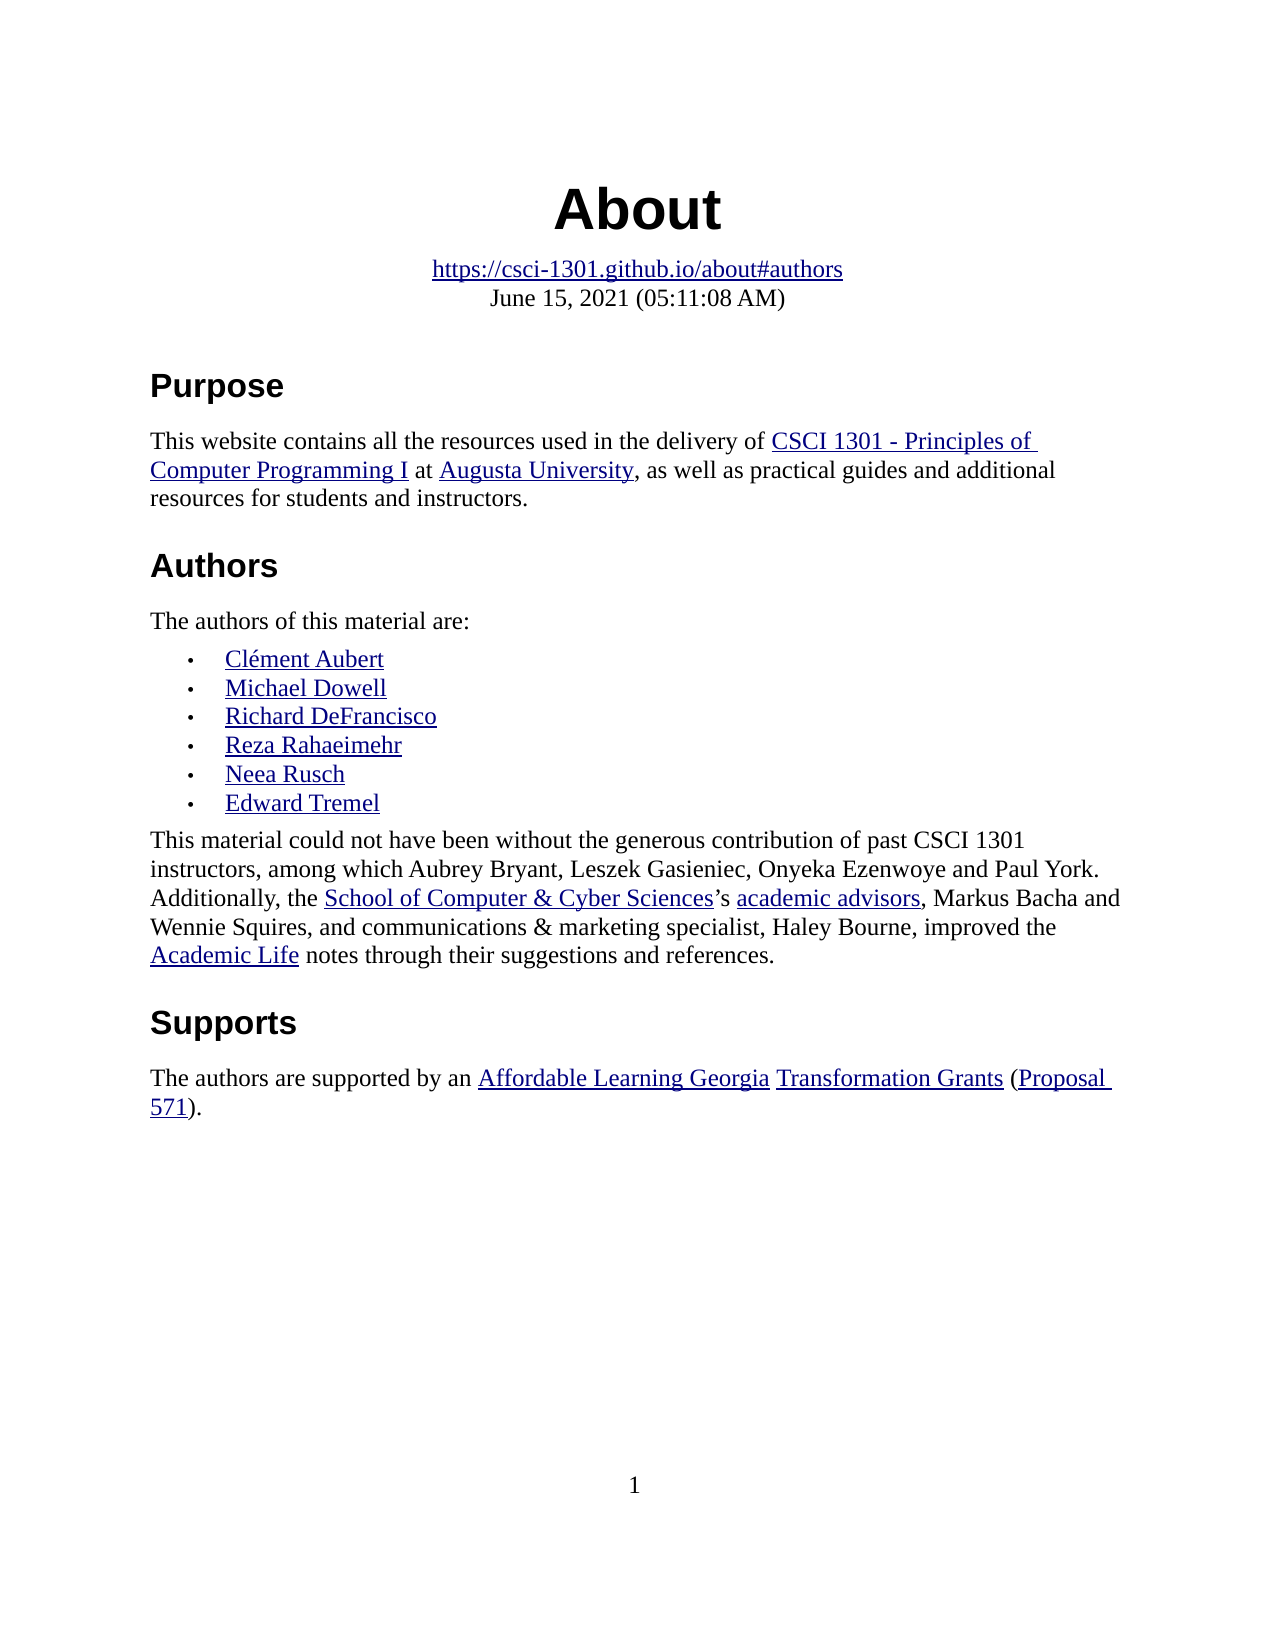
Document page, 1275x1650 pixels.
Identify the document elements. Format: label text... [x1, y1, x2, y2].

text The authors of this material are: [150, 606, 1125, 635]
subtitle Authors [150, 546, 1125, 585]
list Richard DeFrancisco [187, 701, 1125, 730]
text The authors are supported by an Affordable Learning Georgia Transformation Grants (Proposal 571). [150, 1063, 1125, 1121]
text This website contains all the resources used in the delivery of CSCI 1301 - Principles of Computer Programming I at Augusta University, as well as practical guides and additional resources for students and instructors. [150, 426, 1125, 512]
subtitle Supports [150, 1003, 1125, 1042]
list Edward Tremel [187, 788, 1125, 816]
text June 15, 2021 (05:11:08 AM) [150, 283, 1125, 312]
list Neea Rusch [187, 759, 1125, 788]
list Michael Dowell [187, 673, 1125, 701]
list Clément Aubert [187, 644, 1125, 673]
list Reza Rahaeimehr [187, 730, 1125, 759]
text https://csci-1301.github.io/about#authors [150, 254, 1125, 283]
title About [150, 175, 1125, 242]
text This material could not have been without the generous contribution of past CSCI 1301 instructors, among which Aubrey Bryant, Leszek Gasieniec, Onyeka Ezenwoye and Paul York. Additionally, the School of Computer & Cyber Sciences’s academic advisors, Markus Bacha and Wennie Squires, and communications & marketing specialist, Haley Bourne, improved the Academic Life notes through their suggestions and references. [150, 825, 1125, 969]
subtitle Purpose [150, 366, 1125, 404]
